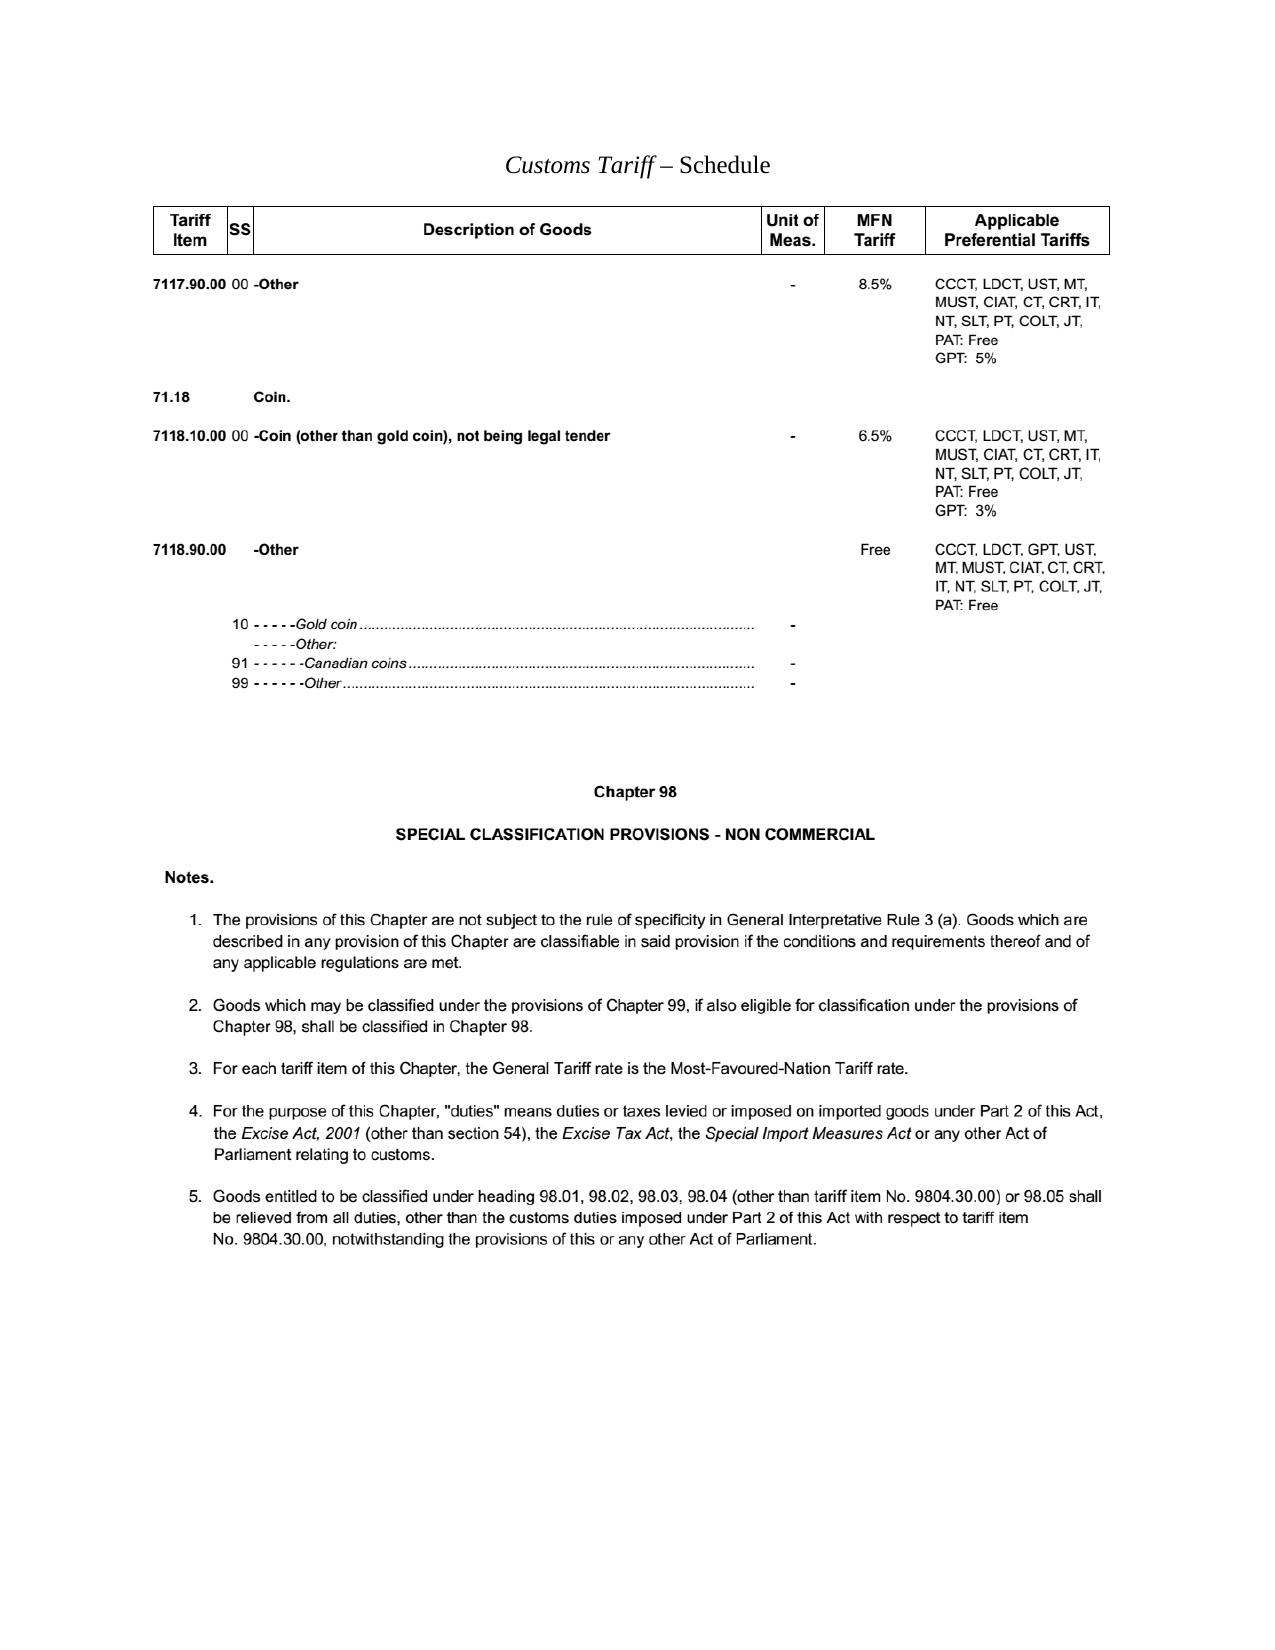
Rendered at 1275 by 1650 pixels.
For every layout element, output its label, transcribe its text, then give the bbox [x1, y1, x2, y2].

picture [150, 781, 1125, 1261]
picture [141, 197, 1117, 699]
text Customs Tariff – Schedule [150, 150, 1125, 179]
